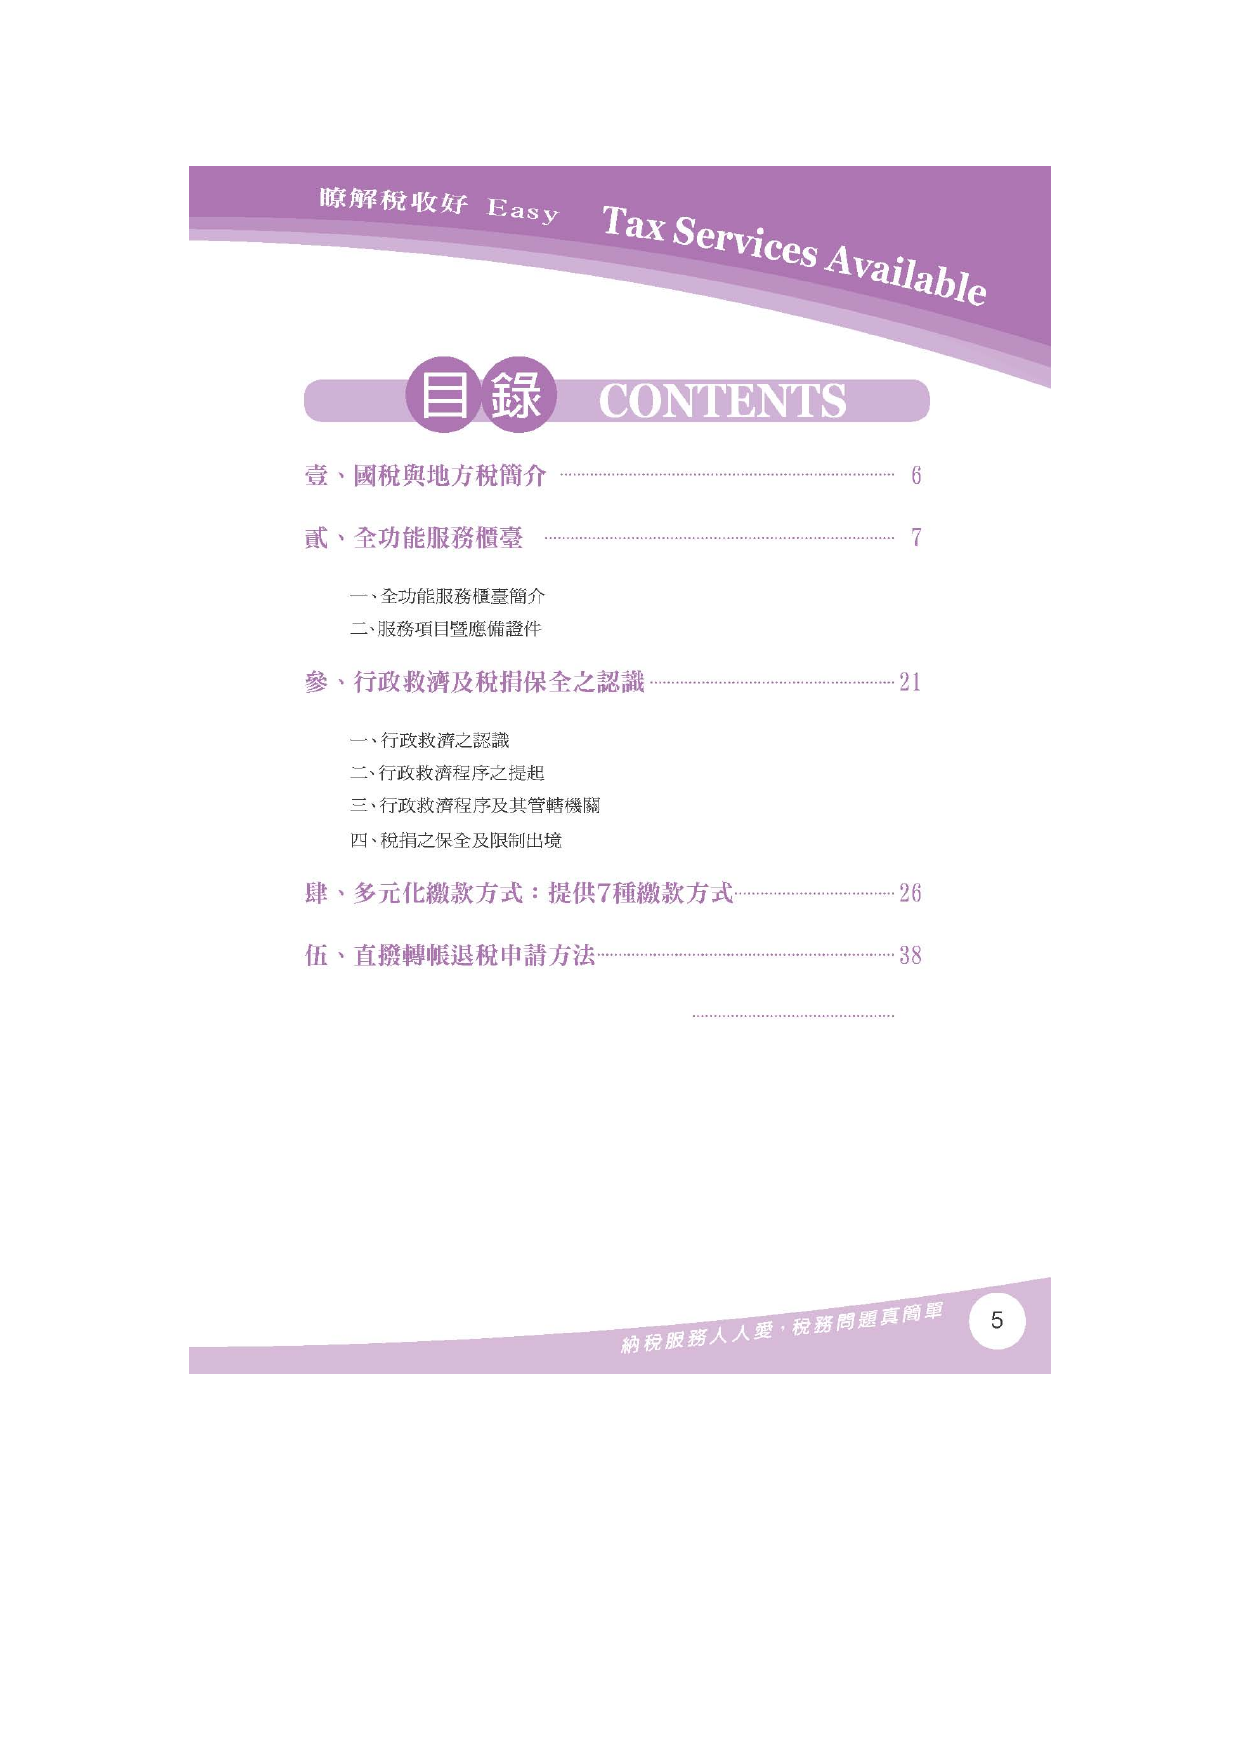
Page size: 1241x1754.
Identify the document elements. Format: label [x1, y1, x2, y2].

picture [189, 166, 1051, 1374]
